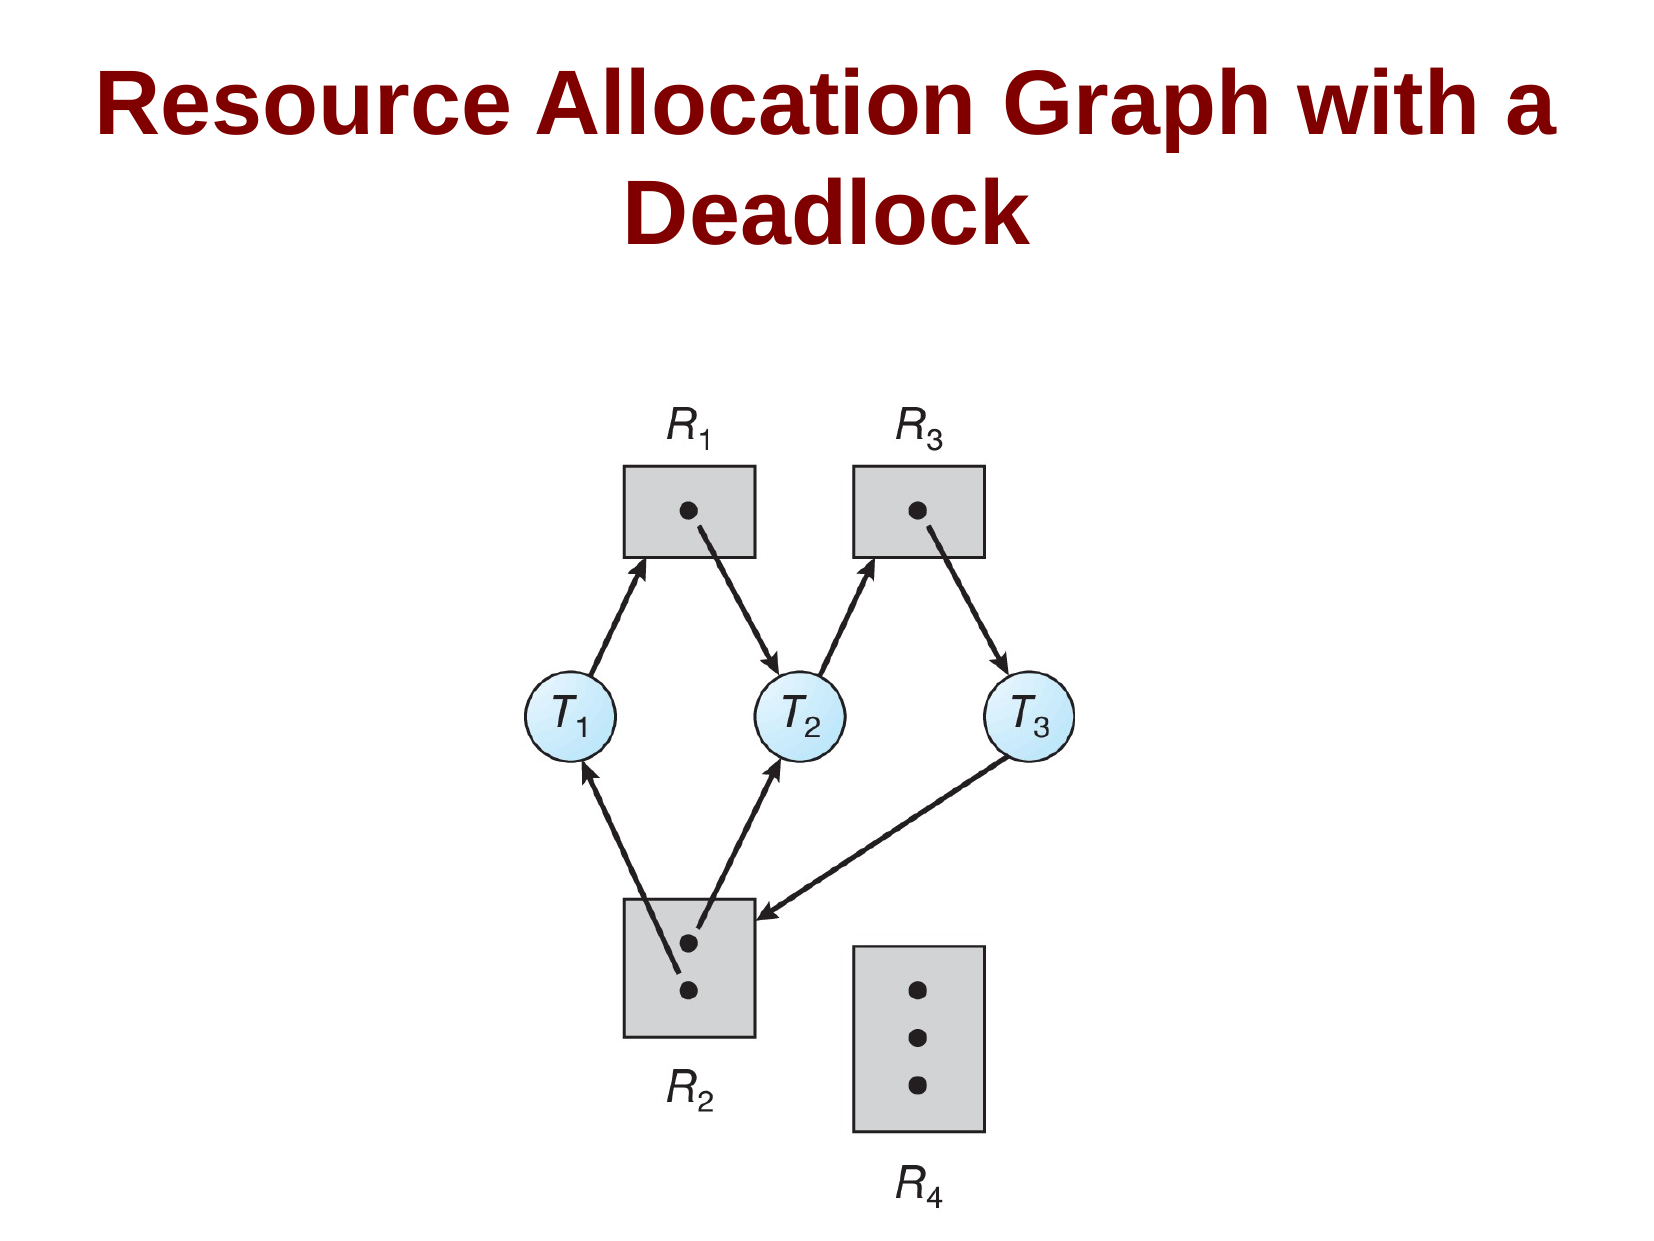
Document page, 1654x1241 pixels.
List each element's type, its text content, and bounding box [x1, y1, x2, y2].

title Resource Allocation Graph with a Deadlock [82, 49, 1571, 257]
picture [524, 402, 1075, 1217]
